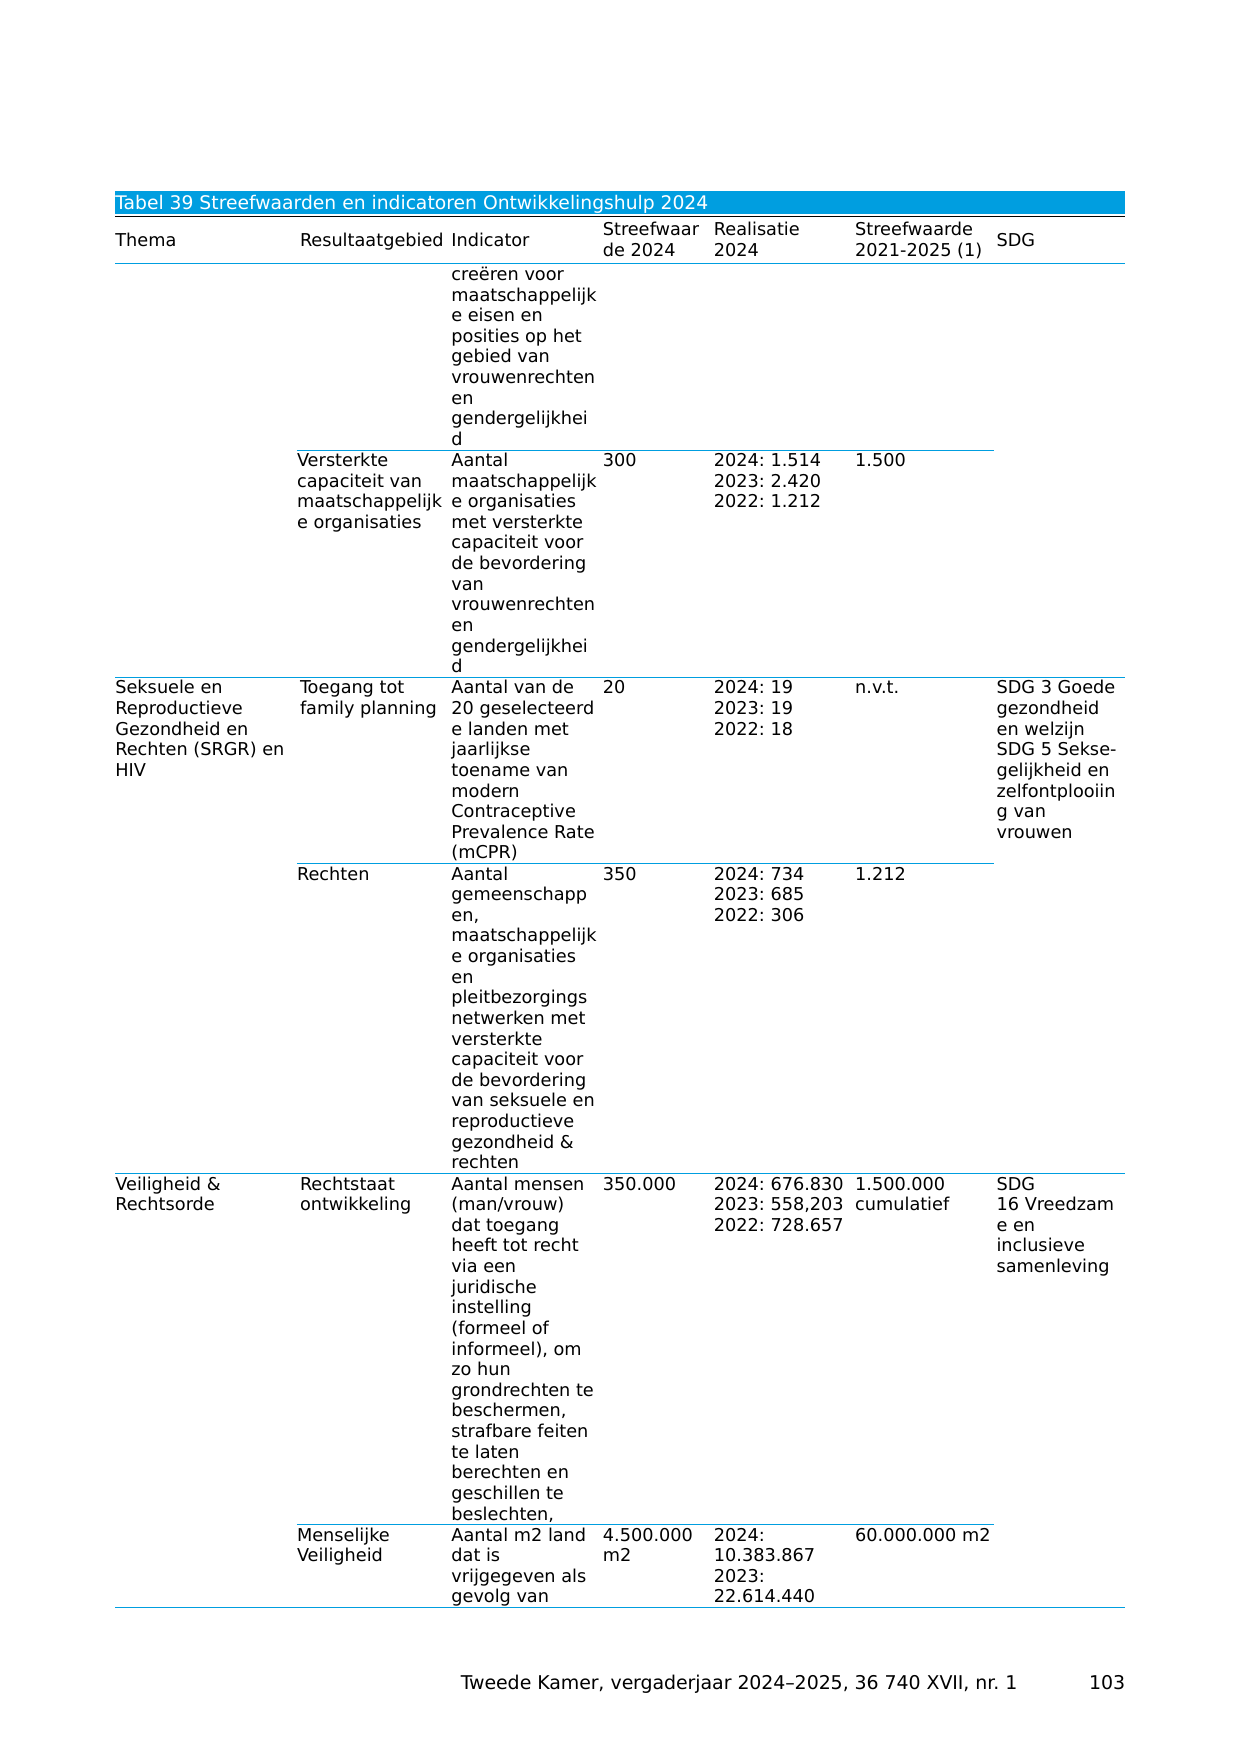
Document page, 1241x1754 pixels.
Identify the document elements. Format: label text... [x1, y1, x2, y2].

table_cell SDG 16 Vreedzame en inclusieve samenleving [994, 1174, 1125, 1607]
table_cell Streefwaarde 2021-2025 (1) [852, 217, 993, 263]
table_cell Realisatie 2024 [711, 217, 852, 263]
table_cell 1.500 [852, 451, 993, 677]
table_cell [711, 264, 852, 449]
table_cell 300 [600, 451, 711, 677]
table_cell 20 [600, 678, 711, 863]
table_cell Aantal m2 land dat is vrijgegeven als gevolg van [448, 1525, 600, 1607]
table_cell [852, 264, 993, 449]
table_cell 60.000.000 m2 [852, 1525, 993, 1607]
table_cell [600, 264, 711, 449]
table_cell 350.000 [600, 1174, 711, 1524]
table_cell 2024: 676.830 2023: 558,203 2022: 728.657 [711, 1174, 852, 1524]
table_cell Aantal gemeenschappen, maatschappelijke organisaties en pleitbezorgingsnetwerken met versterkte capaciteit voor de bevordering van seksuele en reproductieve gezondheid & rechten [448, 864, 600, 1173]
table_cell Veiligheid & Rechtsorde [115, 1174, 297, 1607]
table_cell 2024: 19 2023: 19 2022: 18 [711, 678, 852, 863]
table_cell Resultaatgebied [297, 217, 448, 263]
table_cell Toegang tot family planning [297, 678, 448, 863]
table_cell Indicator [448, 217, 600, 263]
table_cell Aantal maatschappelijke organisaties met versterkte capaciteit voor de bevordering van vrouwenrechten en gendergelijkheid [448, 451, 600, 677]
table_cell 1.500.000 cumulatief [852, 1174, 993, 1524]
table_cell Rechtstaat ontwikkeling [297, 1174, 448, 1524]
table_cell 350 [600, 864, 711, 1173]
table_cell Streefwaarde 2024 [600, 217, 711, 263]
table_cell [297, 264, 448, 449]
table_cell Menselijke Veiligheid [297, 1525, 448, 1607]
table_cell creëren voor maatschappelijke eisen en posities op het gebied van vrouwenrechten en gendergelijkheid [448, 264, 600, 449]
table_cell 2024: 734 2023: 685 2022: 306 [711, 864, 852, 1173]
table_cell 4.500.000 m2 [600, 1525, 711, 1607]
table_cell Aantal van de 20 geselecteerde landen met jaarlijkse toename van modern Contraceptive Prevalence Rate (mCPR) [448, 678, 600, 863]
table_cell 2024: 10.383.867 2023: 22.614.440 [711, 1525, 852, 1607]
table_cell Seksuele en Reproductieve Gezondheid en Rechten (SRGR) en HIV [115, 678, 297, 1173]
table_cell SDG [994, 217, 1125, 263]
table_cell n.v.t. [852, 678, 993, 863]
table_cell 2024: 1.514 2023: 2.420 2022: 1.212 [711, 451, 852, 677]
table_cell Versterkte capaciteit van maatschappelijke organisaties [297, 451, 448, 677]
table_cell Rechten [297, 864, 448, 1173]
table_cell SDG 3 Goede gezondheid en welzijn SDG 5 Sekse-gelijkheid en zelfontplooiing van vrouwen [994, 678, 1125, 1173]
table_cell [115, 264, 297, 677]
table_cell Aantal mensen (man/vrouw) dat toegang heeft tot recht via een juridische instelling (formeel of informeel), om zo hun grondrechten te beschermen, strafbare feiten te laten berechten en geschillen te beslechten, [448, 1174, 600, 1524]
table_cell Thema [115, 217, 297, 263]
table_cell 1.212 [852, 864, 993, 1173]
table_cell [994, 264, 1125, 677]
